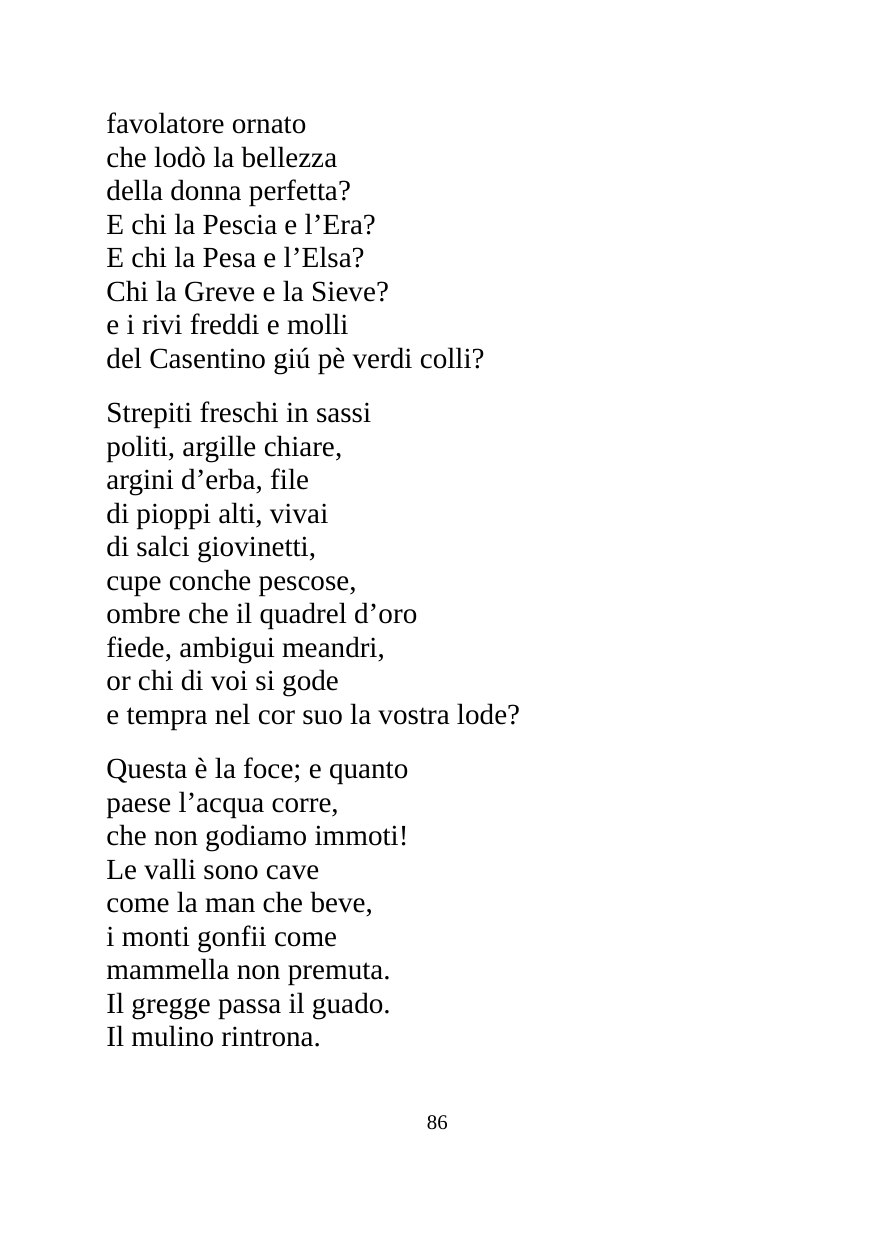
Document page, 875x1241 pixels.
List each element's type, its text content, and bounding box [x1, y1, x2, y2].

text che lodò la bellezza [106, 140, 768, 173]
text politi, argille chiare, [106, 429, 768, 462]
text Strepiti freschi in sassi [106, 395, 768, 429]
text Questa è la foce; e quanto [106, 751, 768, 785]
text Chi la Greve e la Sieve? [106, 274, 768, 307]
text favolatore ornato [106, 106, 768, 140]
text della donna perfetta? [106, 173, 768, 207]
text E chi la Pesa e l’Elsa? [106, 240, 768, 274]
text mammella non premuta. [106, 952, 768, 986]
text del Casentino giú pè verdi colli? [106, 341, 768, 374]
text paese l’acqua corre, [106, 785, 768, 818]
text Il gregge passa il guado. [106, 986, 768, 1019]
text e i rivi freddi e molli [106, 307, 768, 341]
text i monti gonfii come [106, 919, 768, 952]
text di salci giovinetti, [106, 529, 768, 563]
text or chi di voi si gode [106, 663, 768, 697]
text ombre che il quadrel d’oro [106, 596, 768, 630]
text come la man che beve, [106, 885, 768, 919]
text di pioppi alti, vivai [106, 496, 768, 529]
text argini d’erba, file [106, 462, 768, 496]
text E chi la Pescia e l’Era? [106, 207, 768, 240]
text e tempra nel cor suo la vostra lode? [106, 697, 768, 731]
text fiede, ambigui meandri, [106, 630, 768, 663]
text che non godiamo immoti! [106, 818, 768, 852]
text cupe conche pescose, [106, 563, 768, 596]
text Il mulino rintrona. [106, 1019, 768, 1053]
text Le valli sono cave [106, 852, 768, 885]
